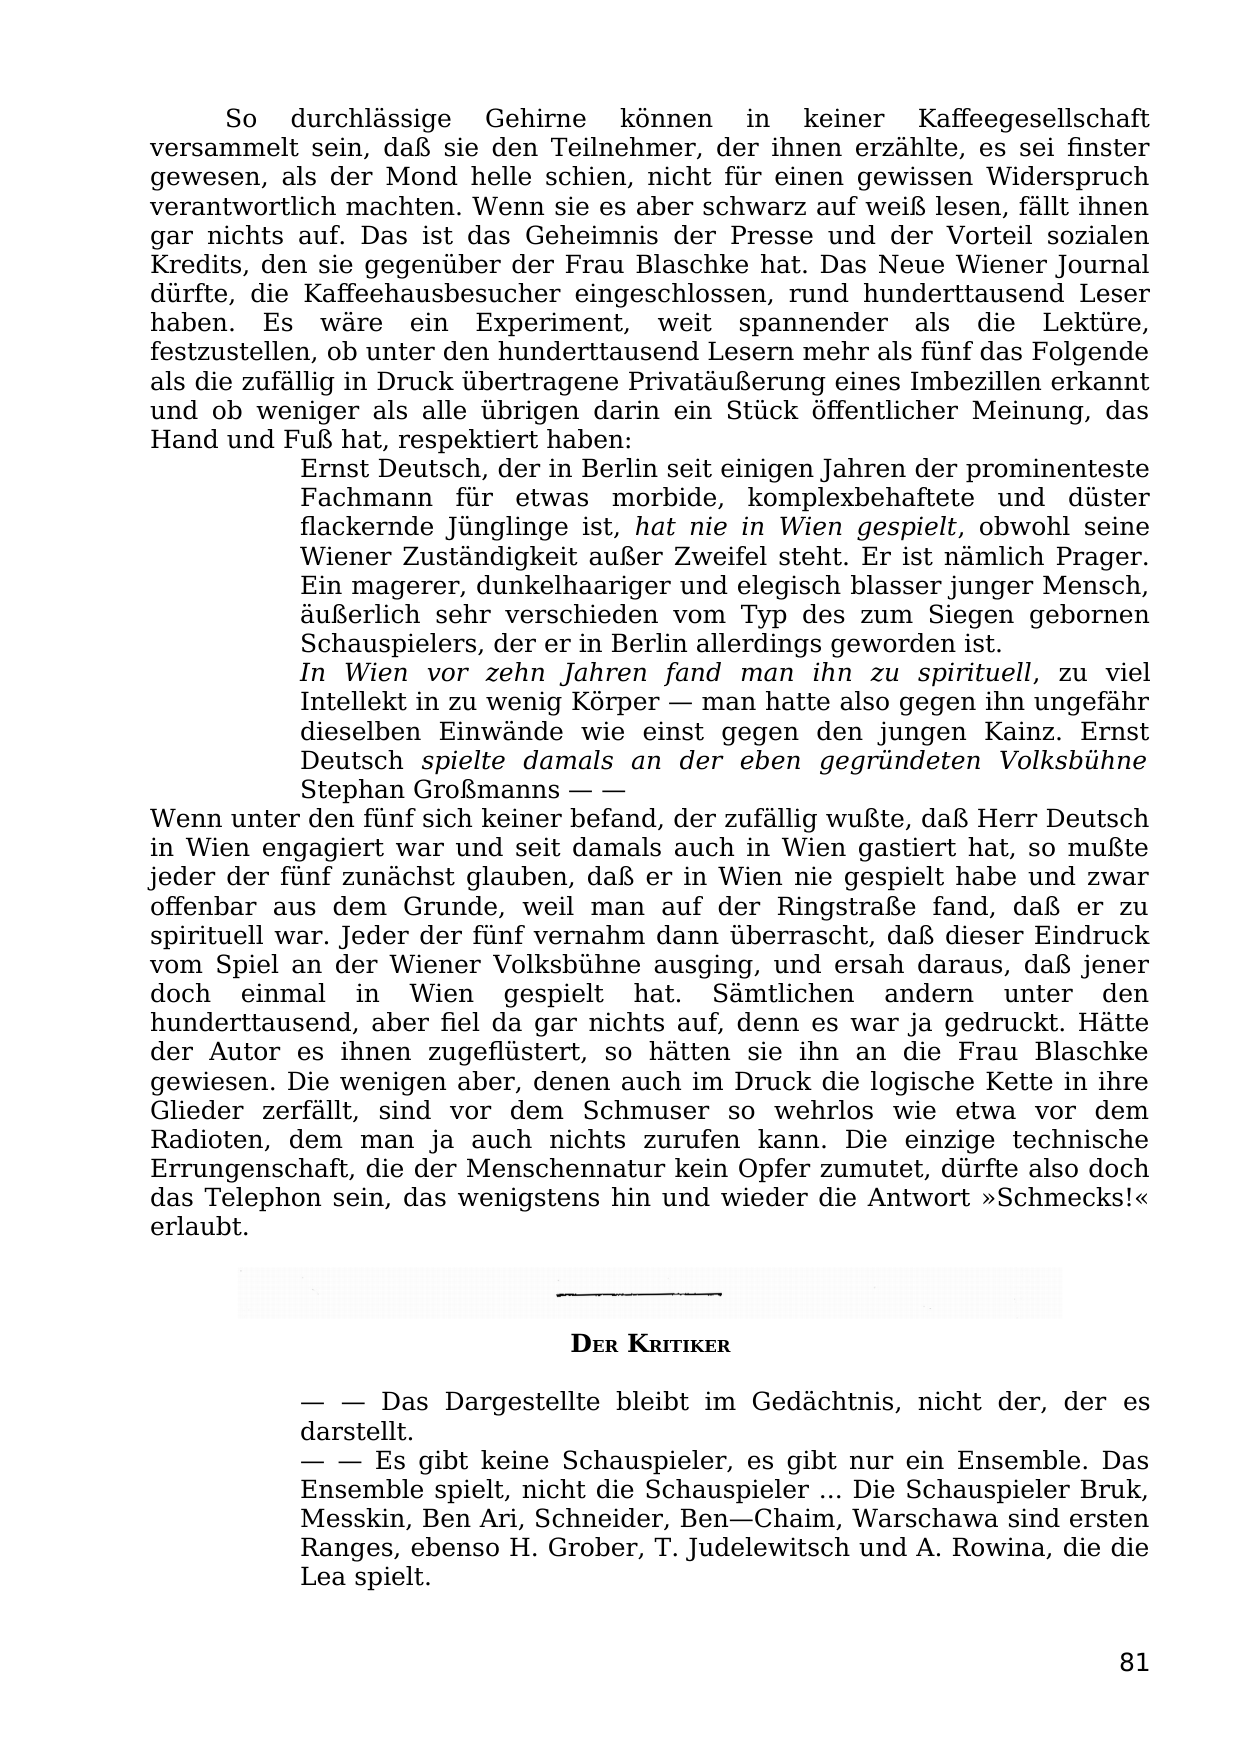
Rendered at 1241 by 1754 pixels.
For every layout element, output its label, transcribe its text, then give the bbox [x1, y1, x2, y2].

text So durchlässige Gehirne können in keiner Kaffeegesellschaft versammelt sein, daß sie den Teilnehmer, der ihnen erzählte, es sei finster gewesen, als der Mond helle schien, nicht für einen gewissen Widerspruch verantwortlich machten. Wenn sie es aber schwarz auf weiß lesen, fällt ihnen gar nichts auf. Das ist das Geheimnis der Presse und der Vorteil sozialen Kredits, den sie gegenüber der Frau Blaschke hat. Das Neue Wiener Journal dürfte, die Kaffeehausbesucher eingeschlossen, rund hunderttausend Leser haben. Es wäre ein Experiment, weit spannender als die Lektüre, festzustellen, ob unter den hunderttausend Lesern mehr als fünf das Folgende als die zufällig in Druck übertragene Privatäußerung eines Imbezillen erkannt und ob weniger als alle übrigen darin ein Stück öffentlicher Meinung, das Hand und Fuß hat, respektiert haben: [150, 104, 1151, 454]
text — — Das Dargestellte bleibt im Gedächtnis, nicht der, der es darstellt. [300, 1387, 1151, 1446]
text — — Es gibt keine Schauspieler, es gibt nur ein Ensemble. Das Ensemble spielt, nicht die Schauspieler ... Die Schauspieler Bruk, Messkin, Ben Ari, Schneider, Ben—Chaim, Warschawa sind ersten Ranges, ebenso H. Grober, T. Judelewitsch und A. Rowina, die die Lea spielt. [300, 1446, 1151, 1592]
text Wenn unter den fünf sich keiner befand, der zufällig wußte, daß Herr Deutsch in Wien engagiert war und seit damals auch in Wien gastiert hat, so mußte jeder der fünf zunächst glauben, daß er in Wien nie gespielt habe und zwar offenbar aus dem Grunde, weil man auf der Ringstraße fand, daß er zu spirituell war. Jeder der fünf vernahm dann überrascht, daß dieser Eindruck vom Spiel an der Wiener Volksbühne ausging, und ersah daraus, daß jener doch einmal in Wien gespielt hat. Sämtlichen andern unter den hunderttausend, aber fiel da gar nichts auf, denn es war ja gedruckt. Hätte der Autor es ihnen zugeflüstert, so hätten sie ihn an die Frau Blaschke gewiesen. Die wenigen aber, denen auch im Druck die logische Kette in ihre Glieder zerfällt, sind vor dem Schmuser so wehrlos wie etwa vor dem Radioten, dem man ja auch nichts zurufen kann. Die einzige technische Errungenschaft, die der Menschennatur kein Opfer zumutet, dürfte also doch das Telephon sein, das wenigstens hin und wieder die Antwort »Schmecks!« erlaubt. [150, 804, 1151, 1242]
text In Wien vor zehn Jahren fand man ihn zu spirituell, zu viel Intellekt in zu wenig Körper — man hatte also gegen ihn ungefähr dieselben Einwände wie einst gegen den jungen Kainz. Ernst Deutsch spielte damals an der eben gegründeten Volksbühne Stephan Großmanns — — [300, 658, 1151, 804]
text Ernst Deutsch, der in Berlin seit einigen Jahren der prominenteste Fachmann für etwas morbide, komplexbehaftete und düster flackernde Jünglinge ist, hat nie in Wien gespielt, obwohl seine Wiener Zuständigkeit außer Zweifel steht. Er ist nämlich Prager. Ein magerer, dunkelhaariger und elegisch blasser junger Mensch, äußerlich sehr verschieden vom Typ des zum Siegen gebornen Schauspielers, der er in Berlin allerdings geworden ist. [300, 454, 1151, 658]
text Der Kritiker [150, 1268, 1151, 1358]
picture [237, 1267, 1063, 1319]
